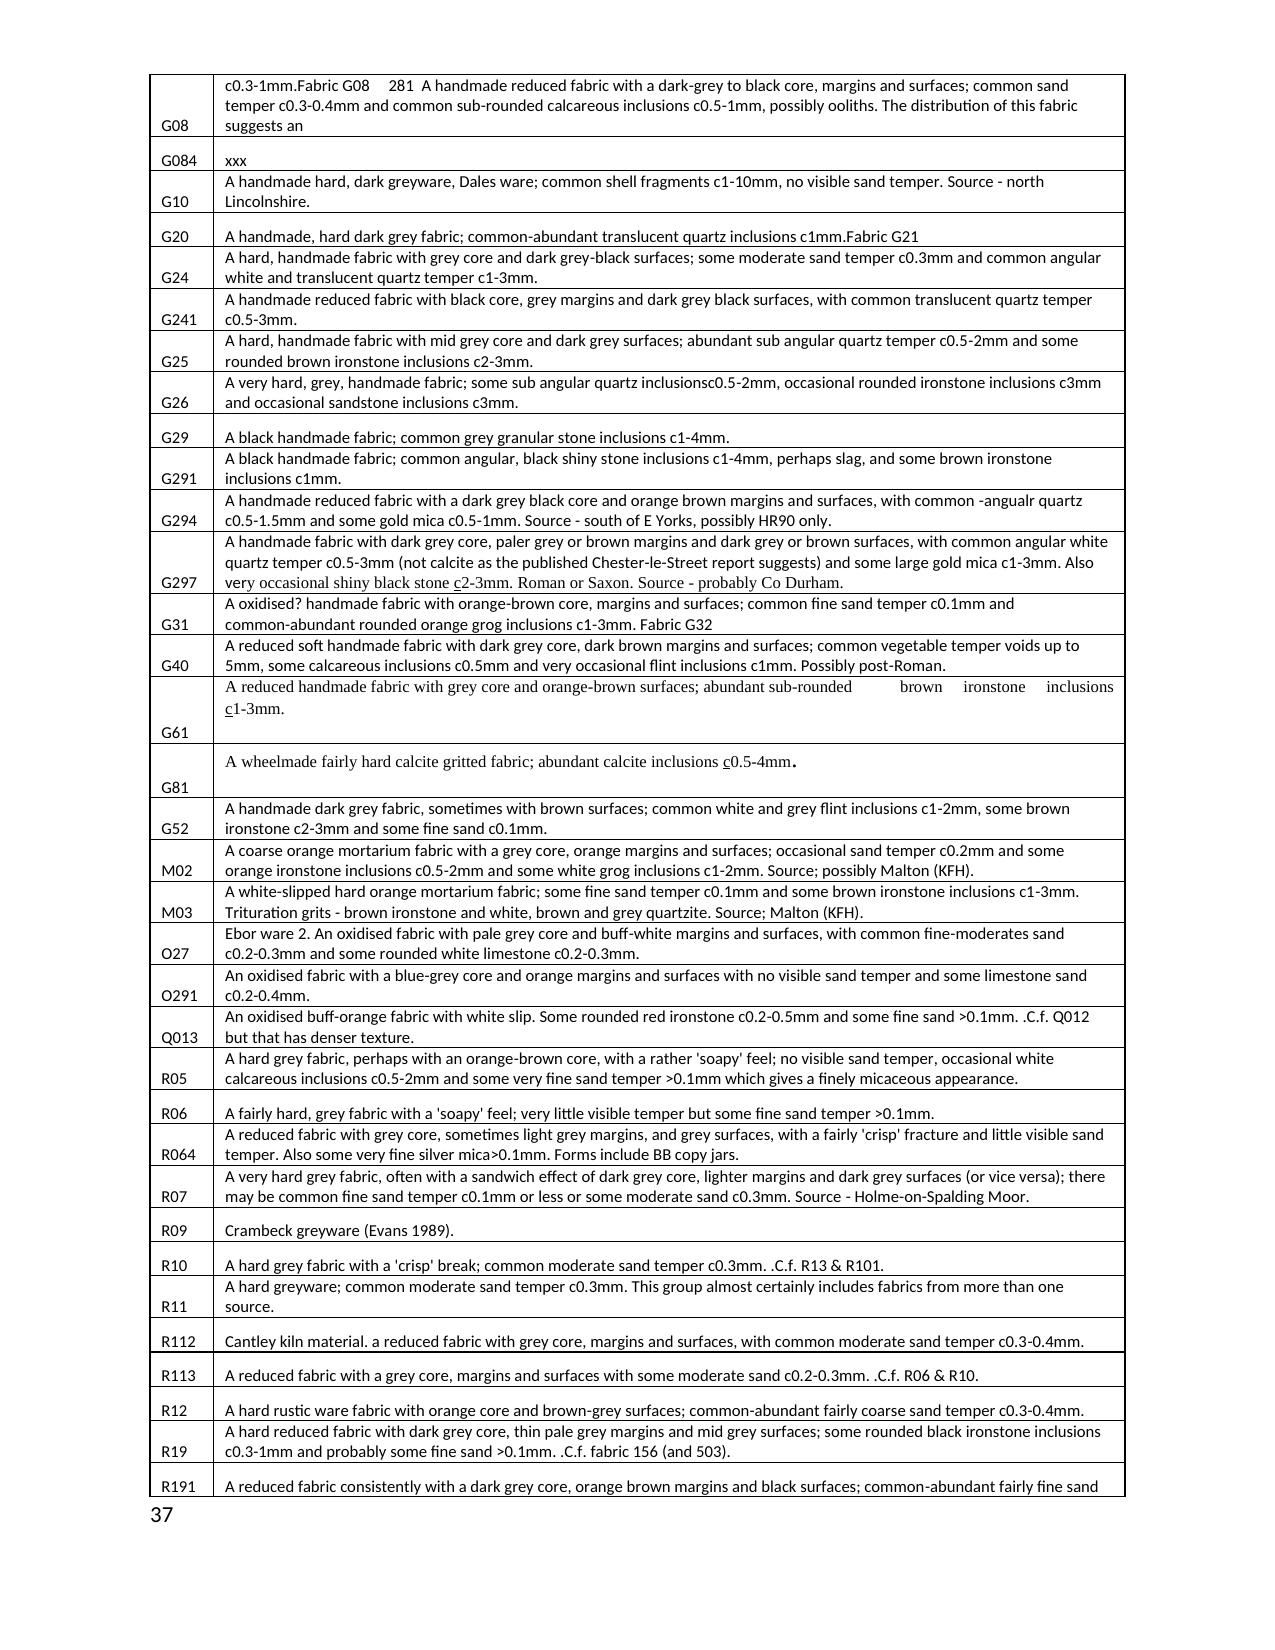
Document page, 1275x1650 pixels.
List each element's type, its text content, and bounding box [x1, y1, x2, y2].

table_cell R112 [151, 1318, 213, 1351]
table_cell A handmade, hard dark grey fabric; common‑abundant translucent quartz inclusions c1mm.Fabric G21 [214, 213, 1124, 246]
table_cell R07 [151, 1166, 213, 1207]
table_cell G294 [151, 490, 213, 531]
table_cell A reduced soft handmade fabric with dark grey core, dark brown margins and surfaces; common vegetable temper voids up to 5mm, some calcareous inclusions c0.5mm and very occasional flint inclusions c1mm. Possibly post‑Roman. [214, 635, 1124, 676]
table_cell A hard, handmade fabric with grey core and dark grey‑black surfaces; some moderate sand temper c0.3mm and common angular white and translucent quartz temper c1‑3mm. [214, 247, 1124, 288]
table_cell G08 [151, 75, 213, 136]
table_cell A reduced fabric with grey core, sometimes light grey margins, and grey surfaces, with a fairly 'crisp' fracture and little visible sand temper. Also some very fine silver mica>0.1mm. Forms include BB copy jars. [214, 1124, 1124, 1165]
table_cell G40 [151, 635, 213, 676]
table_cell A very hard, grey, handmade fabric; some sub angular quartz inclusionsc0.5‑2mm, occasional rounded ironstone inclusions c3mm and occasional sandstone inclusions c3mm. [214, 372, 1124, 413]
table_cell A black handmade fabric; common grey granular stone inclusions c1‑4mm. [214, 414, 1124, 447]
table_cell G81 [151, 744, 213, 797]
table_cell Cantley kiln material. a reduced fabric with grey core, margins and surfaces, with common moderate sand temper c0.3‑0.4mm. [214, 1318, 1124, 1351]
table_cell G52 [151, 798, 213, 839]
table_cell A coarse orange mortarium fabric with a grey core, orange margins and surfaces; occasional sand temper c0.2mm and some orange ironstone inclusions c0.5‑2mm and some white grog inclusions c1‑2mm. Source; possibly Malton (KFH). [214, 840, 1124, 881]
table_cell A reduced fabric with a grey core, margins and surfaces with some moderate sand c0.2‑0.3mm. .C.f. R06 & R10. [214, 1353, 1124, 1386]
table_cell R064 [151, 1124, 213, 1165]
table_cell A reduced handmade fabric with grey core and orange‑brown surfaces; abundant sub‑rounded brown ironstone inclusions c1‑3mm. [214, 677, 1124, 743]
table_cell G24 [151, 247, 213, 288]
table_cell An oxidised buff‑orange fabric with white slip. Some rounded red ironstone c0.2‑0.5mm and some fine sand >0.1mm. .C.f. Q012 but that has denser texture. [214, 1007, 1124, 1047]
table_cell G26 [151, 372, 213, 413]
table_cell M03 [151, 882, 213, 922]
table_cell xxx [214, 137, 1124, 170]
table_cell G20 [151, 213, 213, 246]
table_cell G31 [151, 594, 213, 634]
table_cell A handmade reduced fabric with black core, grey margins and dark grey black surfaces, with common translucent quartz temper c0.5‑3mm. [214, 289, 1124, 329]
table_cell G297 [151, 532, 213, 593]
table_cell R11 [151, 1276, 213, 1317]
table_cell M02 [151, 840, 213, 881]
table_cell R113 [151, 1353, 213, 1386]
table_cell G10 [151, 171, 213, 212]
table_cell R06 [151, 1090, 213, 1123]
table_cell A reduced fabric consistently with a dark grey core, orange brown margins and black surfaces; common‑abundant fairly fine sand [214, 1463, 1124, 1496]
table_cell A white‑slipped hard orange mortarium fabric; some fine sand temper c0.1mm and some brown ironstone inclusions c1‑3mm. Trituration grits ‑ brown ironstone and white, brown and grey quartzite. Source; Malton (KFH). [214, 882, 1124, 922]
table_cell A hard reduced fabric with dark grey core, thin pale grey margins and mid grey surfaces; some rounded black ironstone inclusions c0.3‑1mm and probably some fine sand >0.1mm. .C.f. fabric 156 (and 503). [214, 1421, 1124, 1462]
table_cell O27 [151, 923, 213, 964]
table_cell Ebor ware 2. An oxidised fabric with pale grey core and buff‑white margins and surfaces, with common fine‑moderates sand c0.2‑0.3mm and some rounded white limestone c0.2‑0.3mm. [214, 923, 1124, 964]
table_cell O291 [151, 965, 213, 1006]
table_cell A very hard grey fabric, often with a sandwich effect of dark grey core, lighter margins and dark grey surfaces (or vice versa); there may be common fine sand temper c0.1mm or less or some moderate sand c0.3mm. Source ‑ Holme‑on‑Spalding Moor. [214, 1166, 1124, 1207]
table_cell A handmade hard, dark greyware, Dales ware; common shell fragments c1‑10mm, no visible sand temper. Source ‑ north Lincolnshire. [214, 171, 1124, 212]
table_cell R19 [151, 1421, 213, 1462]
table_cell An oxidised fabric with a blue‑grey core and orange margins and surfaces with no visible sand temper and some limestone sand c0.2‑0.4mm. [214, 965, 1124, 1006]
table_cell Q013 [151, 1007, 213, 1047]
table_cell c0.3‑1mm.Fabric G08 281 A handmade reduced fabric with a dark‑grey to black core, margins and surfaces; common sand temper c0.3‑0.4mm and common sub‑rounded calcareous inclusions c0.5‑1mm, possibly ooliths. The distribution of this fabric suggests an [214, 75, 1124, 136]
table_cell G084 [151, 137, 213, 170]
table_cell G61 [151, 677, 213, 743]
table_cell A hard, handmade fabric with mid grey core and dark grey surfaces; abundant sub angular quartz temper c0.5‑2mm and some rounded brown ironstone inclusions c2‑3mm. [214, 331, 1124, 371]
table_cell A hard grey fabric with a 'crisp' break; common moderate sand temper c0.3mm. .C.f. R13 & R101. [214, 1242, 1124, 1275]
table_cell R09 [151, 1208, 213, 1241]
table_cell A fairly hard, grey fabric with a 'soapy' feel; very little visible temper but some fine sand temper >0.1mm. [214, 1090, 1124, 1123]
table_cell R10 [151, 1242, 213, 1275]
table_cell A handmade reduced fabric with a dark grey black core and orange brown margins and surfaces, with common ‑angualr quartz c0.5‑1.5mm and some gold mica c0.5‑1mm. Source ‑ south of E Yorks, possibly HR90 only. [214, 490, 1124, 531]
table_cell G29 [151, 414, 213, 447]
table_cell A wheelmade fairly hard calcite gritted fabric; abundant calcite inclusions c0.5‑4mm. [214, 744, 1124, 797]
table_cell G291 [151, 448, 213, 489]
table_cell Crambeck greyware (Evans 1989). [214, 1208, 1124, 1241]
table_cell G25 [151, 331, 213, 371]
table_cell R191 [151, 1463, 213, 1496]
table_cell A handmade dark grey fabric, sometimes with brown surfaces; common white and grey flint inclusions c1‑2mm, some brown ironstone c2‑3mm and some fine sand c0.1mm. [214, 798, 1124, 839]
table_cell A black handmade fabric; common angular, black shiny stone inclusions c1‑4mm, perhaps slag, and some brown ironstone inclusions c1mm. [214, 448, 1124, 489]
table_cell R05 [151, 1048, 213, 1089]
table_cell G241 [151, 289, 213, 329]
table_cell A handmade fabric with dark grey core, paler grey or brown margins and dark grey or brown surfaces, with common angular white quartz temper c0.5‑3mm (not calcite as the published Chester‑le‑Street report suggests) and some large gold mica c1‑3mm. Also very occasional shiny black stone c2‑3mm. Roman or Saxon. Source ‑ probably Co Durham. [214, 532, 1124, 593]
table_cell A hard rustic ware fabric with orange core and brown‑grey surfaces; common‑abundant fairly coarse sand temper c0.3‑0.4mm. [214, 1387, 1124, 1420]
table_cell A hard grey fabric, perhaps with an orange‑brown core, with a rather 'soapy' feel; no visible sand temper, occasional white calcareous inclusions c0.5‑2mm and some very fine sand temper >0.1mm which gives a finely micaceous appearance. [214, 1048, 1124, 1089]
table_cell A oxidised? handmade fabric with orange‑brown core, margins and surfaces; common fine sand temper c0.1mm and common‑abundant rounded orange grog inclusions c1‑3mm. Fabric G32 [214, 594, 1124, 634]
table_cell R12 [151, 1387, 213, 1420]
table_cell A hard greyware; common moderate sand temper c0.3mm. This group almost certainly includes fabrics from more than one source. [214, 1276, 1124, 1317]
